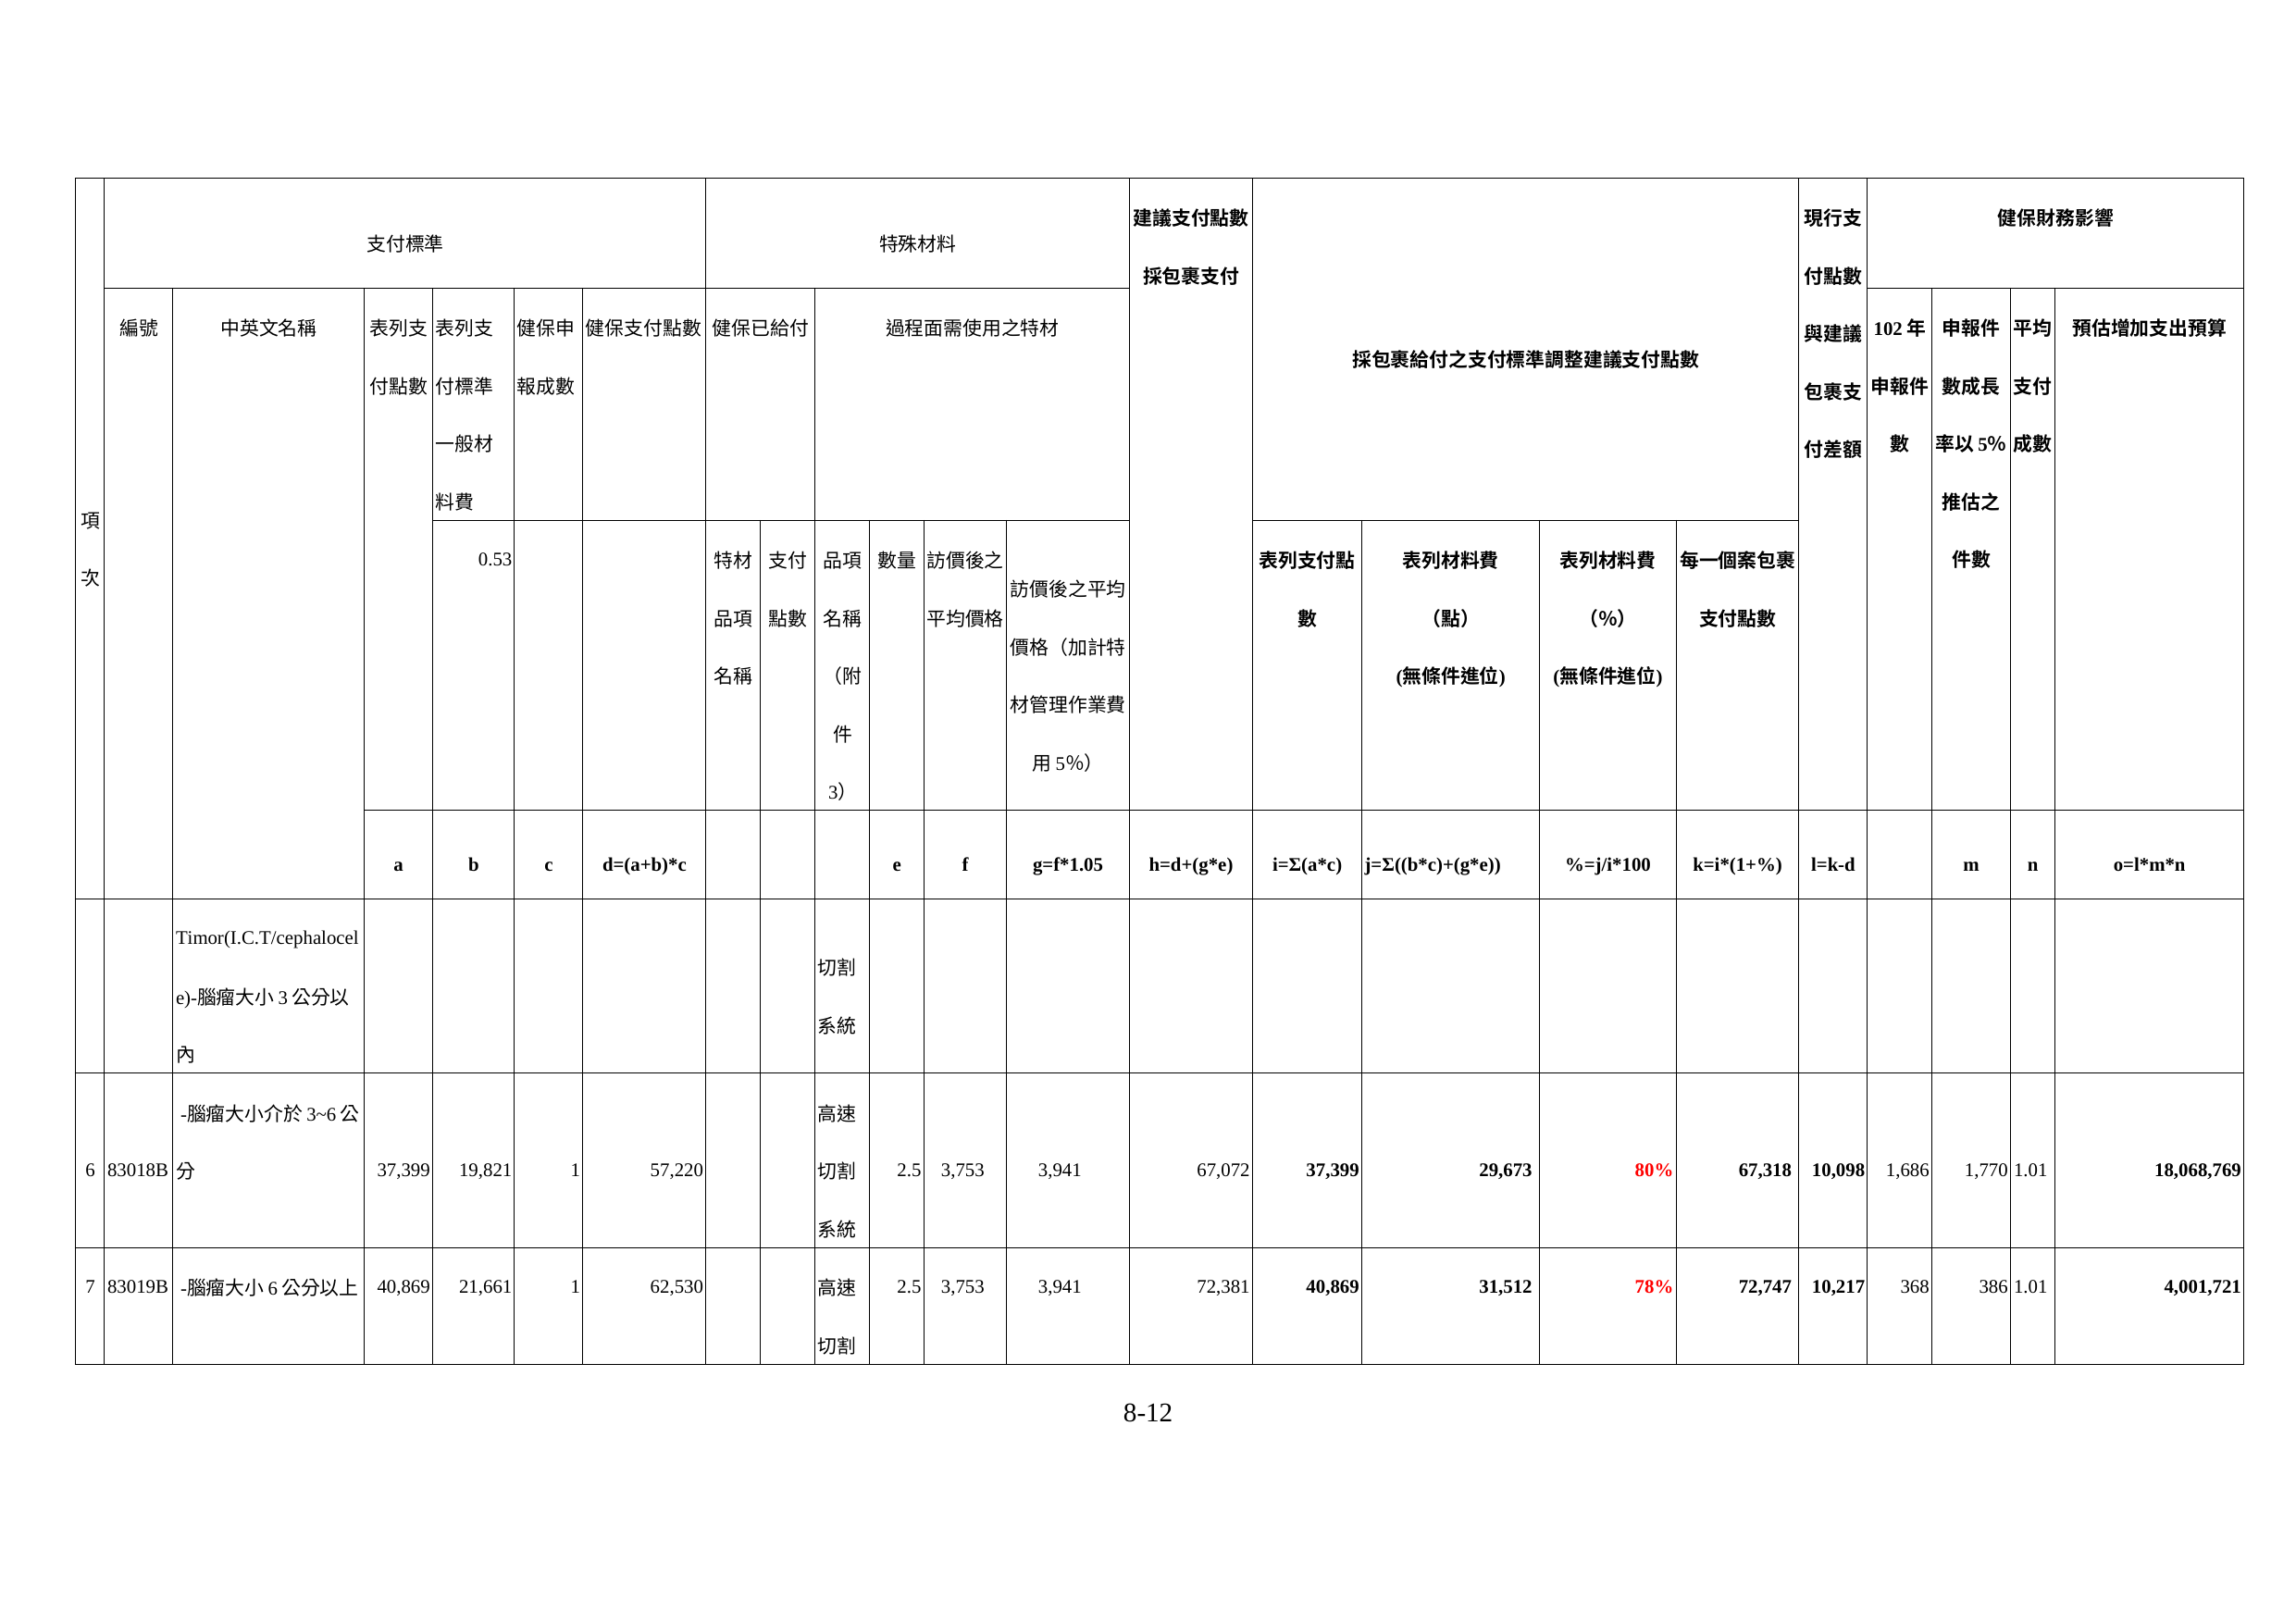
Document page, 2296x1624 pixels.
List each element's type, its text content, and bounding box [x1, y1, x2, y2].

table_cell j=Σ((b*c)+(g*e)) [1362, 811, 1539, 899]
table_cell [706, 1073, 760, 1247]
table_cell [2011, 899, 2054, 1072]
table_cell -腦瘤大小介於3~6公分 [173, 1073, 364, 1247]
table_cell 品項名稱（附件3） [815, 521, 869, 810]
table_header 健保財務影響 [1868, 179, 2243, 288]
table_cell 3,941 [1007, 1248, 1129, 1364]
table_cell 67,318 [1677, 1073, 1798, 1247]
table_cell [761, 1248, 814, 1364]
table_cell 57,220 [583, 1073, 705, 1247]
table_cell 1 [515, 1073, 582, 1247]
table_cell [761, 899, 814, 1072]
table_cell 平均 支付成數 [2011, 289, 2054, 810]
table_cell 1 [515, 1248, 582, 1364]
table_cell [1868, 899, 1931, 1072]
table_cell %=j/i*100 [1540, 811, 1676, 899]
table_cell Timor(I.C.T/cephalocele)-腦瘤大小3公分以內 [173, 899, 364, 1072]
table_cell 2.5 [870, 1248, 924, 1364]
table_cell 102年申報件數 [1868, 289, 1931, 810]
table_cell o=l*m*n [2055, 811, 2243, 899]
table_cell [105, 899, 172, 1072]
table_cell 72,381 [1130, 1248, 1252, 1364]
table_cell b [433, 811, 514, 899]
table_cell 80% [1540, 1073, 1676, 1247]
table_cell 訪價後之平均價格 [925, 521, 1006, 810]
table_cell 3,753 [925, 1248, 1006, 1364]
table_cell 預估增加支出預算 [2055, 289, 2243, 810]
table_cell f [925, 811, 1006, 899]
table_cell 83018B [105, 1073, 172, 1247]
table_cell [433, 899, 514, 1072]
table_cell 78% [1540, 1248, 1676, 1364]
table_cell 支付點數 [761, 521, 814, 810]
table_cell [706, 811, 760, 899]
table_cell l=k-d [1799, 811, 1867, 899]
table_cell 編號 [105, 289, 172, 899]
table_cell 1.01 [2011, 1248, 2054, 1364]
table_header 採包裹給付之支付標準調整建議支付點數 [1253, 179, 1798, 520]
table_cell [1253, 899, 1361, 1072]
table_cell 表列支付點數 [1253, 521, 1361, 810]
table_cell 62,530 [583, 1248, 705, 1364]
table_cell [870, 899, 924, 1072]
table_cell [706, 1248, 760, 1364]
table_cell 19,821 [433, 1073, 514, 1247]
table_cell 21,661 [433, 1248, 514, 1364]
table_cell 表列材料費 （點） (無條件進位) [1362, 521, 1539, 810]
table_cell h=d+(g*e) [1130, 811, 1252, 899]
table_cell [706, 899, 760, 1072]
table_cell 1.01 [2011, 1073, 2054, 1247]
table_cell 高速切割系統 [815, 1073, 869, 1247]
table_cell 表列材料費 （％） (無條件進位) [1540, 521, 1676, 810]
table_cell a [365, 811, 432, 899]
table_cell 4,001,721 [2055, 1248, 2243, 1364]
table_cell i=Σ(a*c) [1253, 811, 1361, 899]
table_cell 29,673 [1362, 1073, 1539, 1247]
table_header 支付標準 [105, 179, 705, 288]
table_cell [76, 899, 104, 1072]
table_cell [761, 811, 814, 899]
table_cell 1,686 [1868, 1073, 1931, 1247]
table_cell [365, 899, 432, 1072]
table_cell 健保申報成數 [515, 289, 582, 520]
table_cell k=i*(1+%) [1677, 811, 1798, 899]
table_cell 3,753 [925, 1073, 1006, 1247]
table_header 項次 [76, 179, 104, 899]
table_cell [515, 521, 582, 810]
table_cell 2.5 [870, 1073, 924, 1247]
table_cell [1677, 899, 1798, 1072]
table_header 特殊材料 [706, 179, 1129, 288]
table_cell 67,072 [1130, 1073, 1252, 1247]
table_header 建議支付點數採包裹支付 [1130, 179, 1252, 810]
table_cell 10,098 [1799, 1073, 1867, 1247]
table_cell 10,217 [1799, 1248, 1867, 1364]
table_cell [761, 1073, 814, 1247]
table_cell 訪價後之平均價格（加計特材管理作業費用5％） [1007, 521, 1129, 810]
table_cell 每一個案包裹支付點數 [1677, 521, 1798, 810]
table_cell e [870, 811, 924, 899]
table_cell 40,869 [365, 1248, 432, 1364]
table_cell [2055, 899, 2243, 1072]
table_cell [1799, 899, 1867, 1072]
table_cell 切割系統 [815, 899, 869, 1072]
table_cell 中英文名稱 [173, 289, 364, 899]
table_cell 6 [76, 1073, 104, 1247]
table_cell 表列支付點數 [365, 289, 432, 810]
table_cell [1932, 899, 2010, 1072]
table_cell 健保已給付 [706, 289, 814, 520]
table_cell 申報件數成長率以5％推估之件數 [1932, 289, 2010, 810]
table_cell 數量 [870, 521, 924, 810]
table_cell [583, 899, 705, 1072]
table_cell 72,747 [1677, 1248, 1798, 1364]
table_cell d=(a+b)*c [583, 811, 705, 899]
table_cell n [2011, 811, 2054, 899]
table_cell 健保支付點數 [583, 289, 705, 520]
table_cell m [1932, 811, 2010, 899]
table_cell 特材品項名稱 [706, 521, 760, 810]
table_cell 386 [1932, 1248, 2010, 1364]
table_cell 7 [76, 1248, 104, 1364]
table_cell -腦瘤大小6公分以上 [173, 1248, 364, 1364]
table_cell 40,869 [1253, 1248, 1361, 1364]
table_cell 表列支付標準一般材料費 [433, 289, 514, 520]
table_header 現行支付點數與建議包裹支付差額 [1799, 179, 1867, 810]
table_cell [925, 899, 1006, 1072]
table_cell [515, 899, 582, 1072]
table_cell 0.53 [433, 521, 514, 810]
table_cell 高速切割 [815, 1248, 869, 1364]
table_cell [1540, 899, 1676, 1072]
table_cell [1130, 899, 1252, 1072]
table_cell 1,770 [1932, 1073, 2010, 1247]
table_cell [1362, 899, 1539, 1072]
table_cell 37,399 [1253, 1073, 1361, 1247]
table_cell 過程面需使用之特材 [815, 289, 1129, 520]
table_cell [1868, 811, 1931, 899]
table_cell [815, 811, 869, 899]
table_cell g=f*1.05 [1007, 811, 1129, 899]
table_cell 31,512 [1362, 1248, 1539, 1364]
table_cell [583, 521, 705, 810]
table_cell 3,941 [1007, 1073, 1129, 1247]
table_cell c [515, 811, 582, 899]
table_cell 368 [1868, 1248, 1931, 1364]
table_cell 18,068,769 [2055, 1073, 2243, 1247]
table_cell 37,399 [365, 1073, 432, 1247]
table_cell 83019B [105, 1248, 172, 1364]
table_cell [1007, 899, 1129, 1072]
